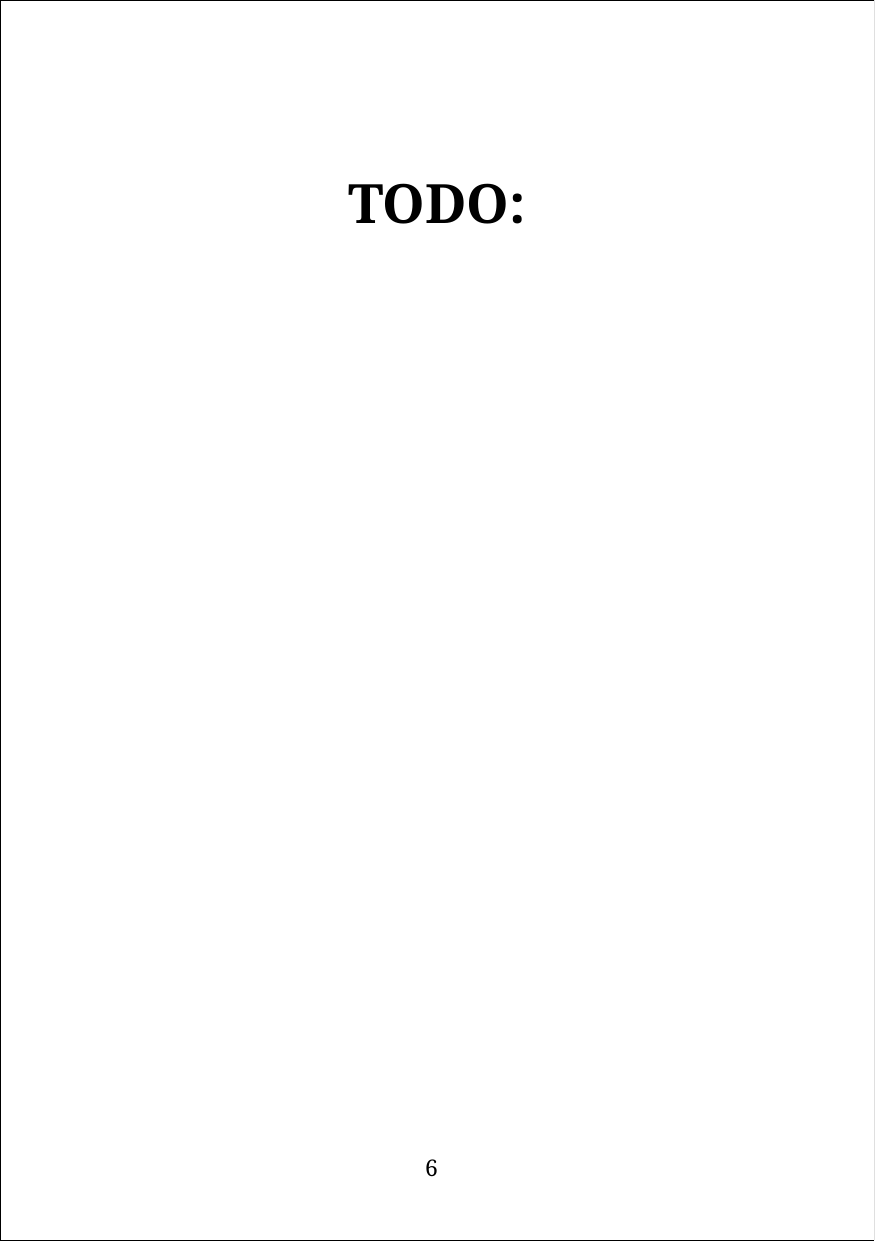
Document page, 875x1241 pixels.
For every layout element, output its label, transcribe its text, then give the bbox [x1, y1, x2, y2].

subtitle TODO: [118, 166, 756, 239]
